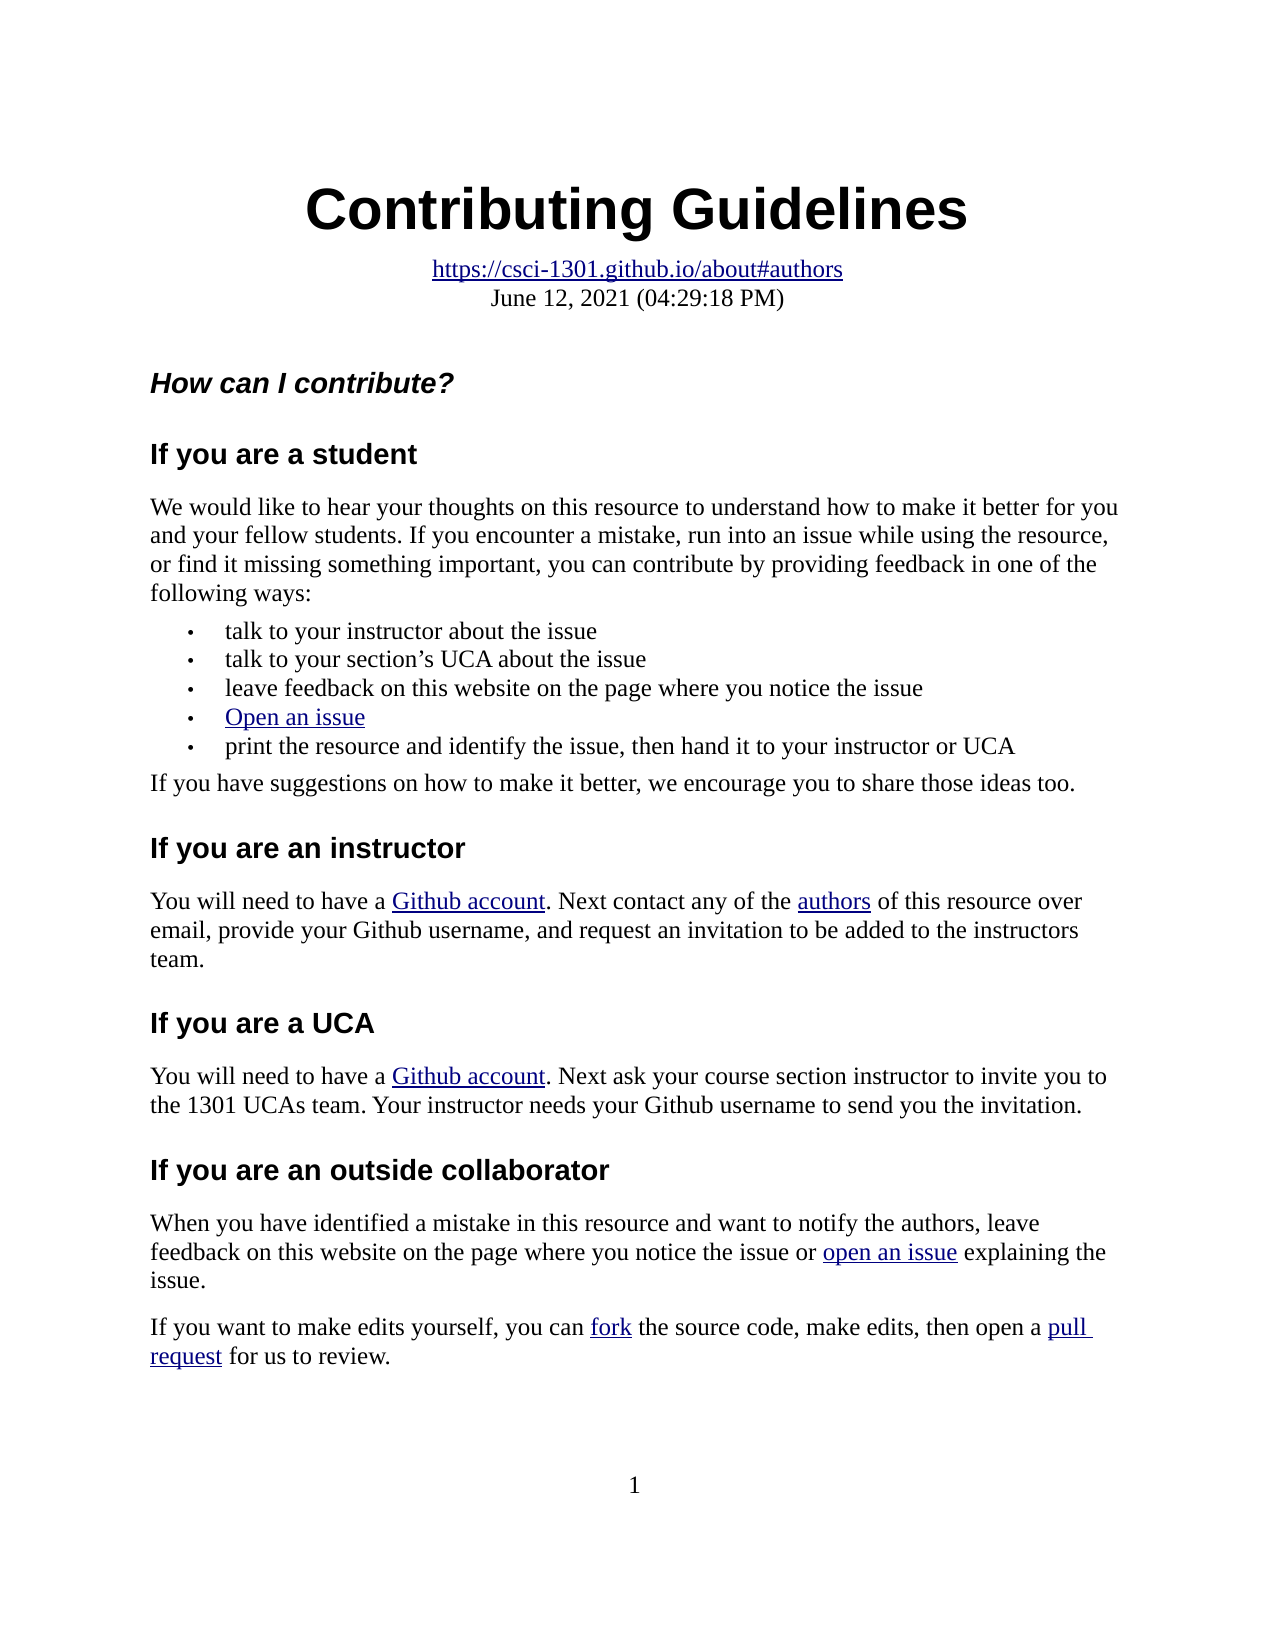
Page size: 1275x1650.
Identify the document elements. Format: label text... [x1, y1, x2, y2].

text We would like to hear your thoughts on this resource to understand how to make it better for you and your fellow students. If you encounter a mistake, run into an issue while using the resource, or find it missing something important, you can contribute by providing feedback in one of the following ways: [150, 492, 1125, 607]
list talk to your section’s UCA about the issue [187, 644, 1125, 673]
subtitle If you are an outside collaborator [150, 1153, 1125, 1186]
list Open an issue [187, 702, 1125, 731]
subtitle If you are a UCA [150, 1006, 1125, 1040]
text https://csci-1301.github.io/about#authors [150, 254, 1125, 283]
text June 12, 2021 (04:29:18 PM) [150, 283, 1125, 312]
subtitle How can I contribute? [150, 366, 1125, 399]
list print the resource and identify the issue, then hand it to your instructor or UCA [187, 731, 1125, 759]
list leave feedback on this website on the page where you notice the issue [187, 673, 1125, 702]
text If you have suggestions on how to make it better, we encourage you to share those ideas too. [150, 768, 1125, 797]
subtitle If you are a student [150, 437, 1125, 470]
title Contributing Guidelines [150, 175, 1125, 242]
subtitle If you are an instructor [150, 831, 1125, 865]
text If you want to make edits yourself, you can fork the source code, make edits, then open a pull request for us to review. [150, 1312, 1125, 1369]
text You will need to have a Github account. Next contact any of the authors of this resource over email, provide your Github username, and request an invitation to be added to the instructors team. [150, 886, 1125, 972]
list talk to your instructor about the issue [187, 616, 1125, 644]
text You will need to have a Github account. Next ask your course section instructor to invite you to the 1301 UCAs team. Your instructor needs your Github username to send you the invitation. [150, 1061, 1125, 1119]
text When you have identified a mistake in this resource and want to notify the authors, leave feedback on this website on the page where you notice the issue or open an issue explaining the issue. [150, 1208, 1125, 1294]
